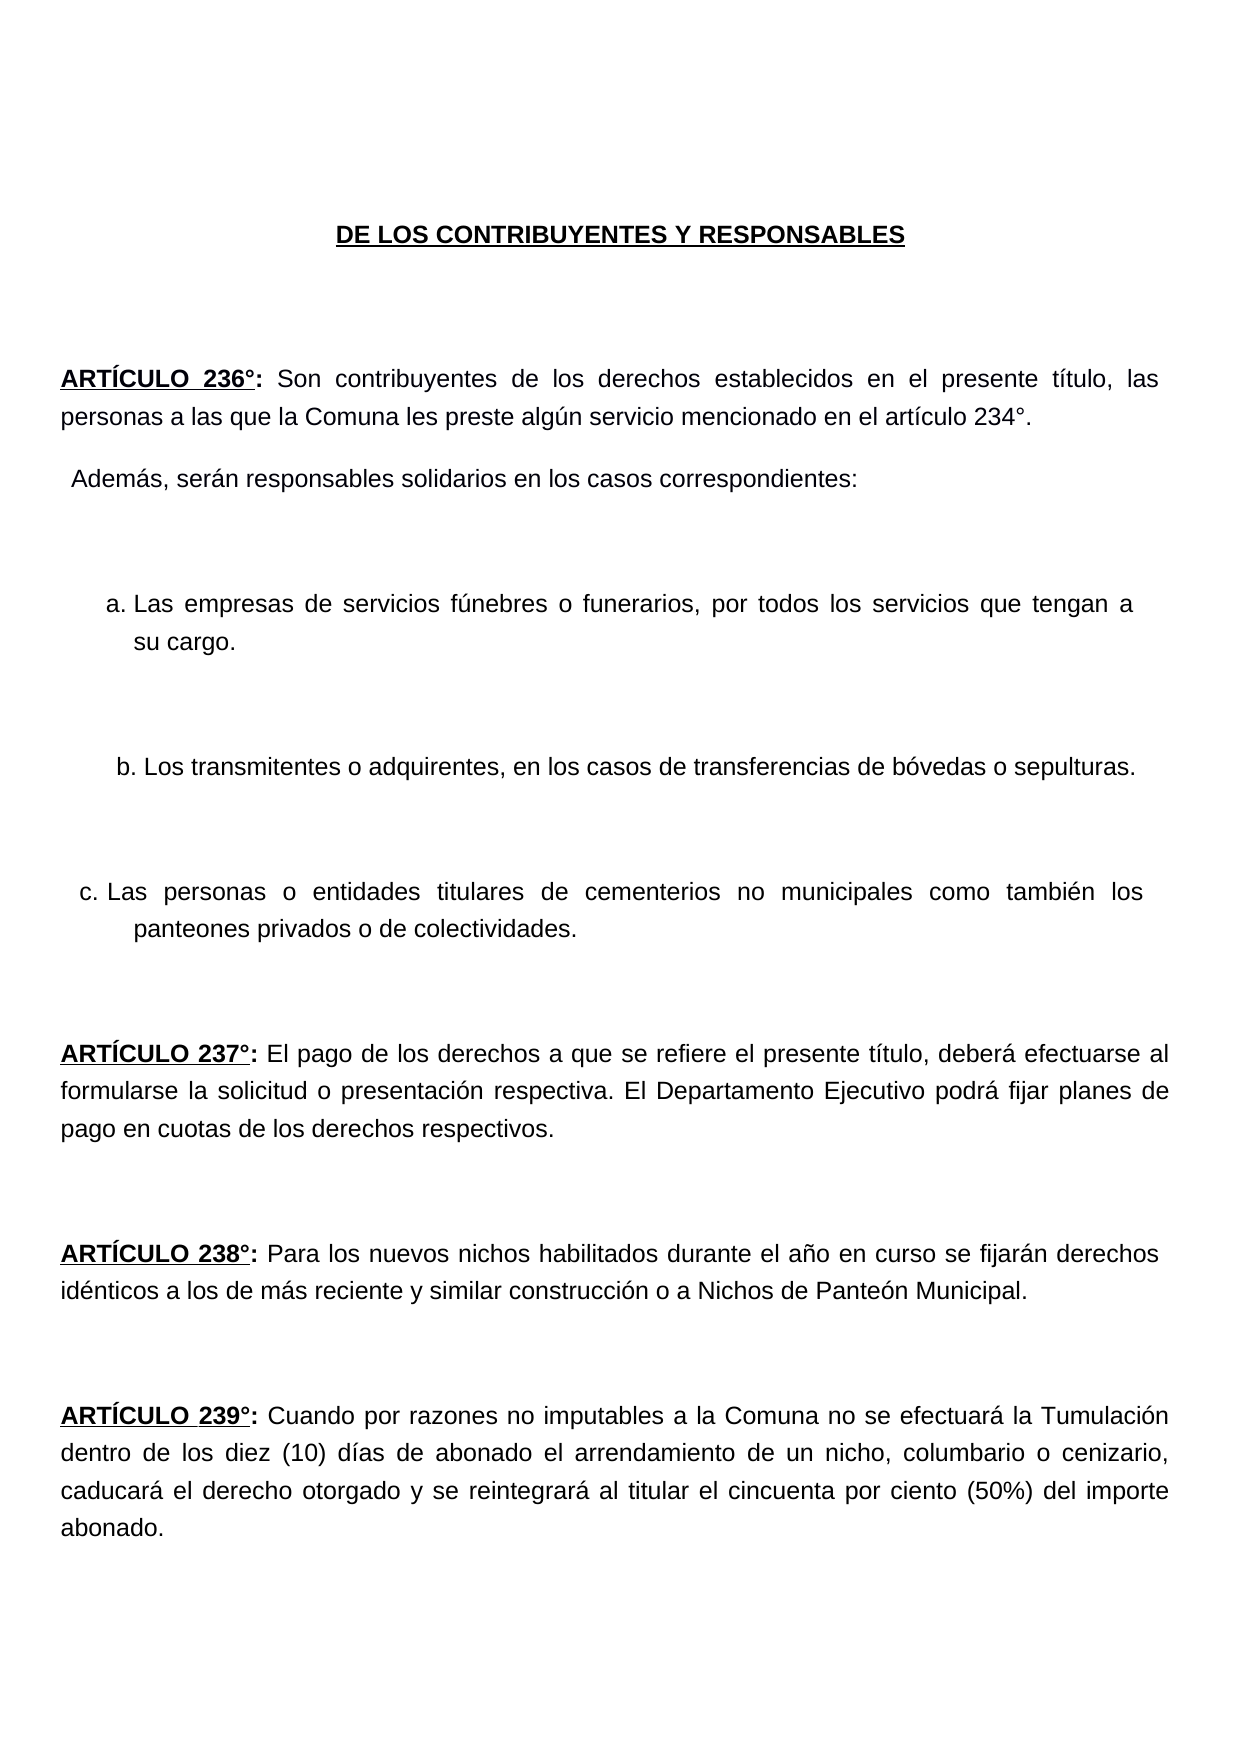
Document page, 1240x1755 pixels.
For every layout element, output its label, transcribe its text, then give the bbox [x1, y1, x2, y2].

list Las empresas de servicios fúnebres o funerarios, por todos los servicios que tengan a su cargo. [106, 589, 1169, 655]
text ARTÍCULO 236°: Son contribuyentes de los derechos establecidos en el presente título, las personas a las que la Comuna les preste algún servicio mencionado en el artículo 234°. [60, 364, 1170, 430]
subtitle DE LOS CONTRIBUYENTES Y RESPONSABLES [336, 220, 1181, 249]
text ARTÍCULO 238°: Para los nuevos nichos habilitados durante el año en curso se fijarán derechos idénticos a los de más reciente y similar construcción o a Nichos de Panteón Municipal. [60, 1239, 1170, 1305]
text Además, serán responsables solidarios en los casos correspondientes: [71, 464, 1181, 493]
text ARTÍCULO 239°: Cuando por razones no imputables a la Comuna no se efectuará la Tumulación dentro de los diez (10) días de abonado el arrendamiento de un nicho, columbario o cenizario, caducará el derecho otorgado y se reintegrará al titular el cincuenta por ciento (50%) del importe abonado. [60, 1401, 1169, 1542]
list Los transmitentes o adquirentes, en los casos de transferencias de bóvedas o sepulturas. [116, 751, 1181, 780]
text ARTÍCULO 237°: El pago de los derechos a que se refiere el presente título, deberá efectuarse al formularse la solicitud o presentación respectiva. El Departamento Ejecutivo podrá fijar planes de pago en cuotas de los derechos respectivos. [60, 1039, 1169, 1142]
list Las personas o entidades titulares de cementerios no municipales como también los panteones privados o de colectividades. [79, 877, 1169, 943]
